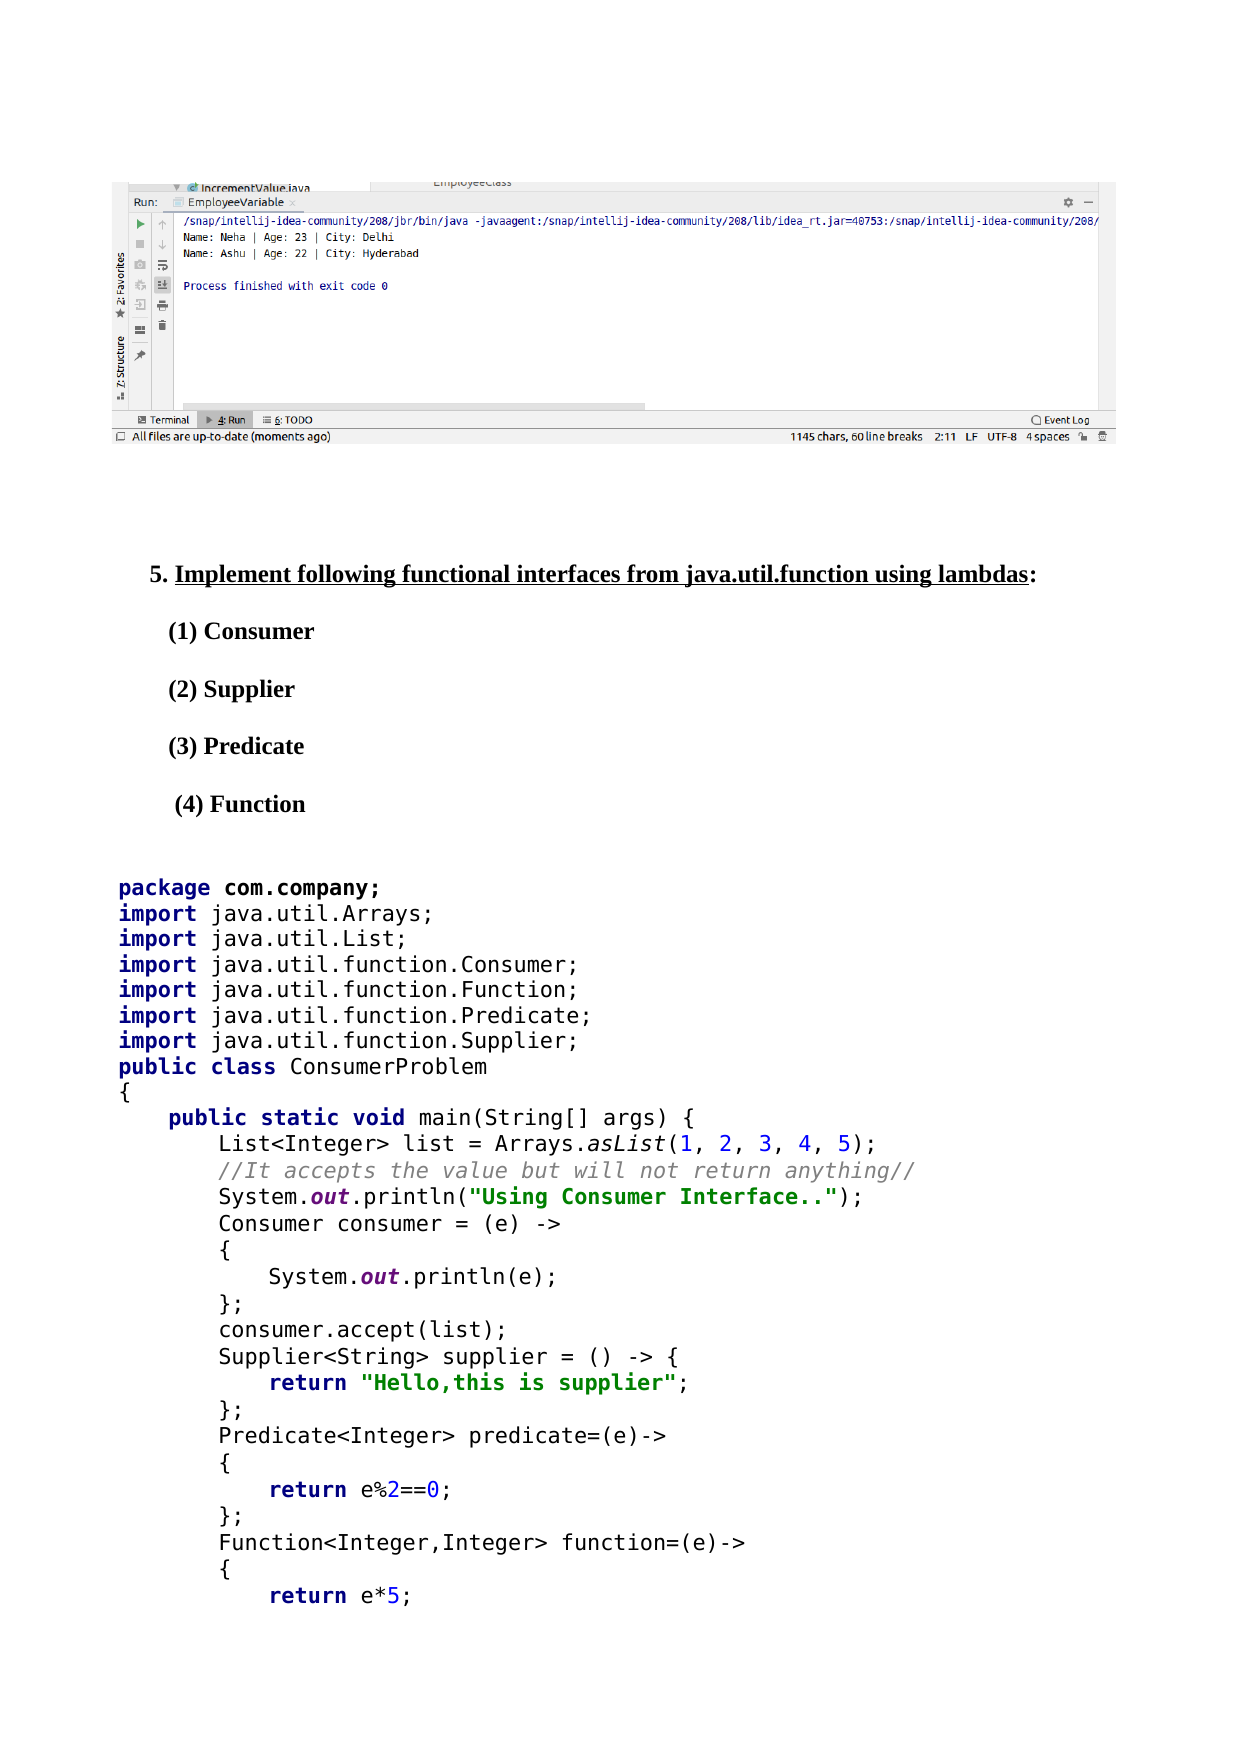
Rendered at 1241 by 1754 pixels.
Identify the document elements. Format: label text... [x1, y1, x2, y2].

text (1) Consumer [118, 616, 1122, 645]
text import java.util.function.Supplier; [118, 1028, 1122, 1054]
text { [118, 1556, 1122, 1583]
text }; [118, 1291, 1122, 1317]
text return e%2==0; [118, 1477, 1122, 1503]
text import java.util.function.Function; [118, 977, 1122, 1003]
text import java.util.function.Consumer; [118, 952, 1122, 977]
text Consumer consumer = (e) -> [118, 1211, 1122, 1238]
text import java.util.List; [118, 926, 1122, 952]
text public static void main(String[] args) { [118, 1105, 1122, 1131]
text Predicate<Integer> predicate=(e)-> [118, 1423, 1122, 1450]
text (3) Predicate [118, 731, 1122, 760]
text }; [118, 1503, 1122, 1530]
text }; [118, 1397, 1122, 1423]
text System.out.println(e); [118, 1264, 1122, 1291]
text { [118, 1450, 1122, 1477]
text { [118, 1079, 1122, 1105]
text Function<Integer,Integer> function=(e)-> [118, 1530, 1122, 1556]
text Supplier<String> supplier = () -> { [118, 1344, 1122, 1370]
text List<Integer> list = Arrays.asList(1, 2, 3, 4, 5); [118, 1131, 1122, 1158]
text package com.company; [118, 875, 1122, 901]
picture [111, 182, 1116, 444]
text //It accepts the value but will not return anything// [118, 1158, 1122, 1184]
text { [118, 1238, 1122, 1264]
text return e*5; [118, 1583, 1122, 1609]
text return "Hello,this is supplier"; [118, 1370, 1122, 1397]
text consumer.accept(list); [118, 1317, 1122, 1344]
text import java.util.Arrays; [118, 901, 1122, 926]
text public class ConsumerProblem [118, 1054, 1122, 1079]
text (2) Supplier [118, 674, 1122, 703]
text 5. Implement following functional interfaces from java.util.function using lambdas: [118, 559, 1122, 588]
text (4) Function [118, 789, 1122, 818]
text System.out.println("Using Consumer Interface.."); [118, 1184, 1122, 1211]
text import java.util.function.Predicate; [118, 1003, 1122, 1028]
